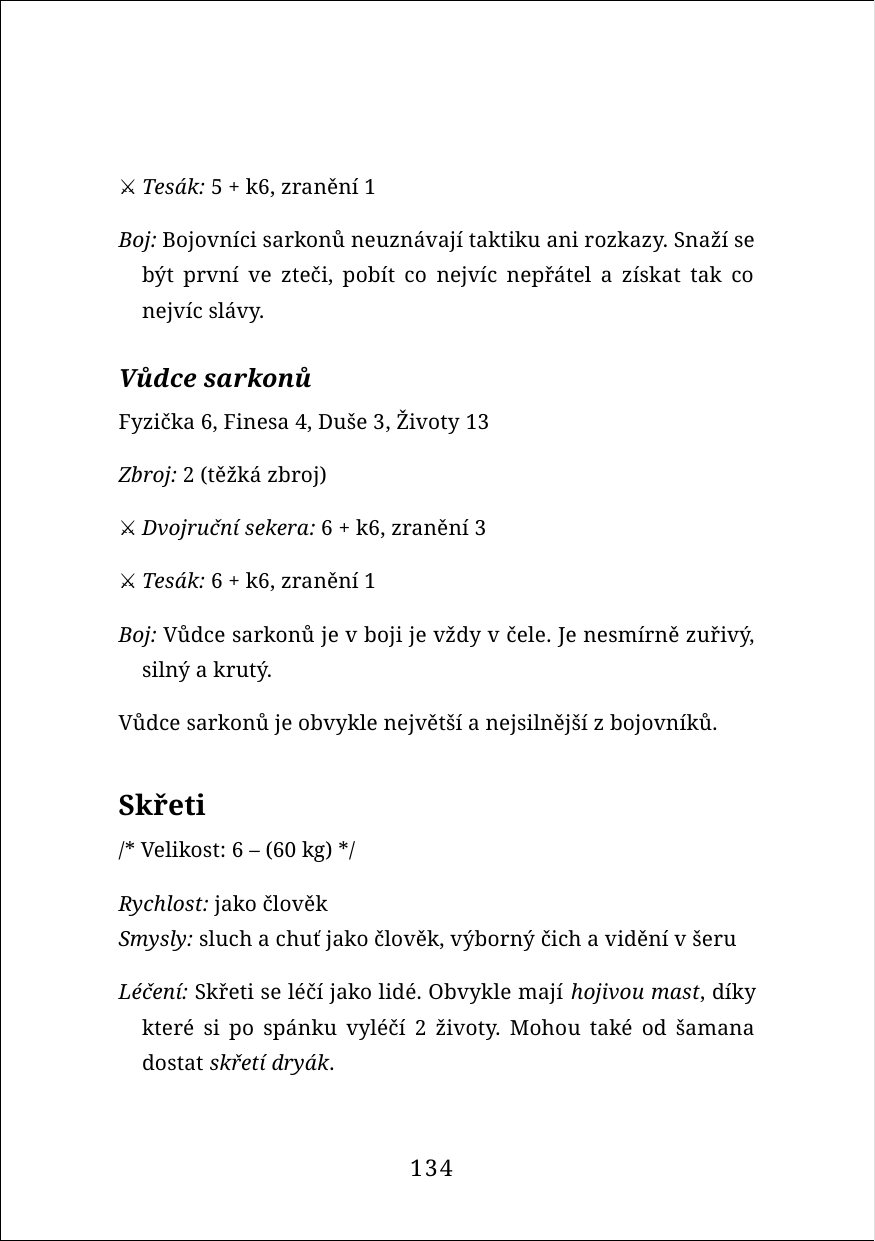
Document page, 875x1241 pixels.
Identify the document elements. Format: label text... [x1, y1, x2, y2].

text Smysly: sluch a chuť jako člověk, výborný čich a vidění v šeru [118, 924, 756, 953]
subtitle Vůdce sarkonů [118, 361, 756, 395]
text Boj: Bojovníci sarkonů neuznávají taktiku ani rozkazy. Snaží se být první ve zteči, pobít co nejvíc nepřátel a získat tak co nejvíc slávy. [118, 225, 756, 324]
text Boj: Vůdce sarkonů je v boji je vždy v čele. Je nesmírně zuřivý, silný a krutý. [118, 620, 756, 684]
text ⚔ Dvojruční sekera: 6 + k6, zranění 3 [118, 513, 756, 542]
text ⚔ Tesák: 6 + k6, zranění 1 [118, 567, 756, 595]
text Rychlost: jako člověk [118, 889, 756, 917]
subtitle Skřeti [118, 785, 756, 824]
text Fyzička 6, Finesa 4, Duše 3, Životy 13 [118, 407, 756, 435]
text Vůdce sarkonů je obvykle největší a nejsilnější z bojovníků. [118, 708, 756, 737]
text Zbroj: 2 (těžká zbroj) [118, 460, 756, 488]
text /* Velikost: 6 – (60 kg) */ [118, 836, 756, 864]
text ⚔ Tesák: 5 + k6, zranění 1 [118, 172, 756, 200]
text Léčení: Skřeti se léčí jako lidé. Obvykle mají hojivou mast, díky které si po spánku vyléčí 2 životy. Mohou také od šamana dostat skřetí dryák. [118, 977, 756, 1077]
